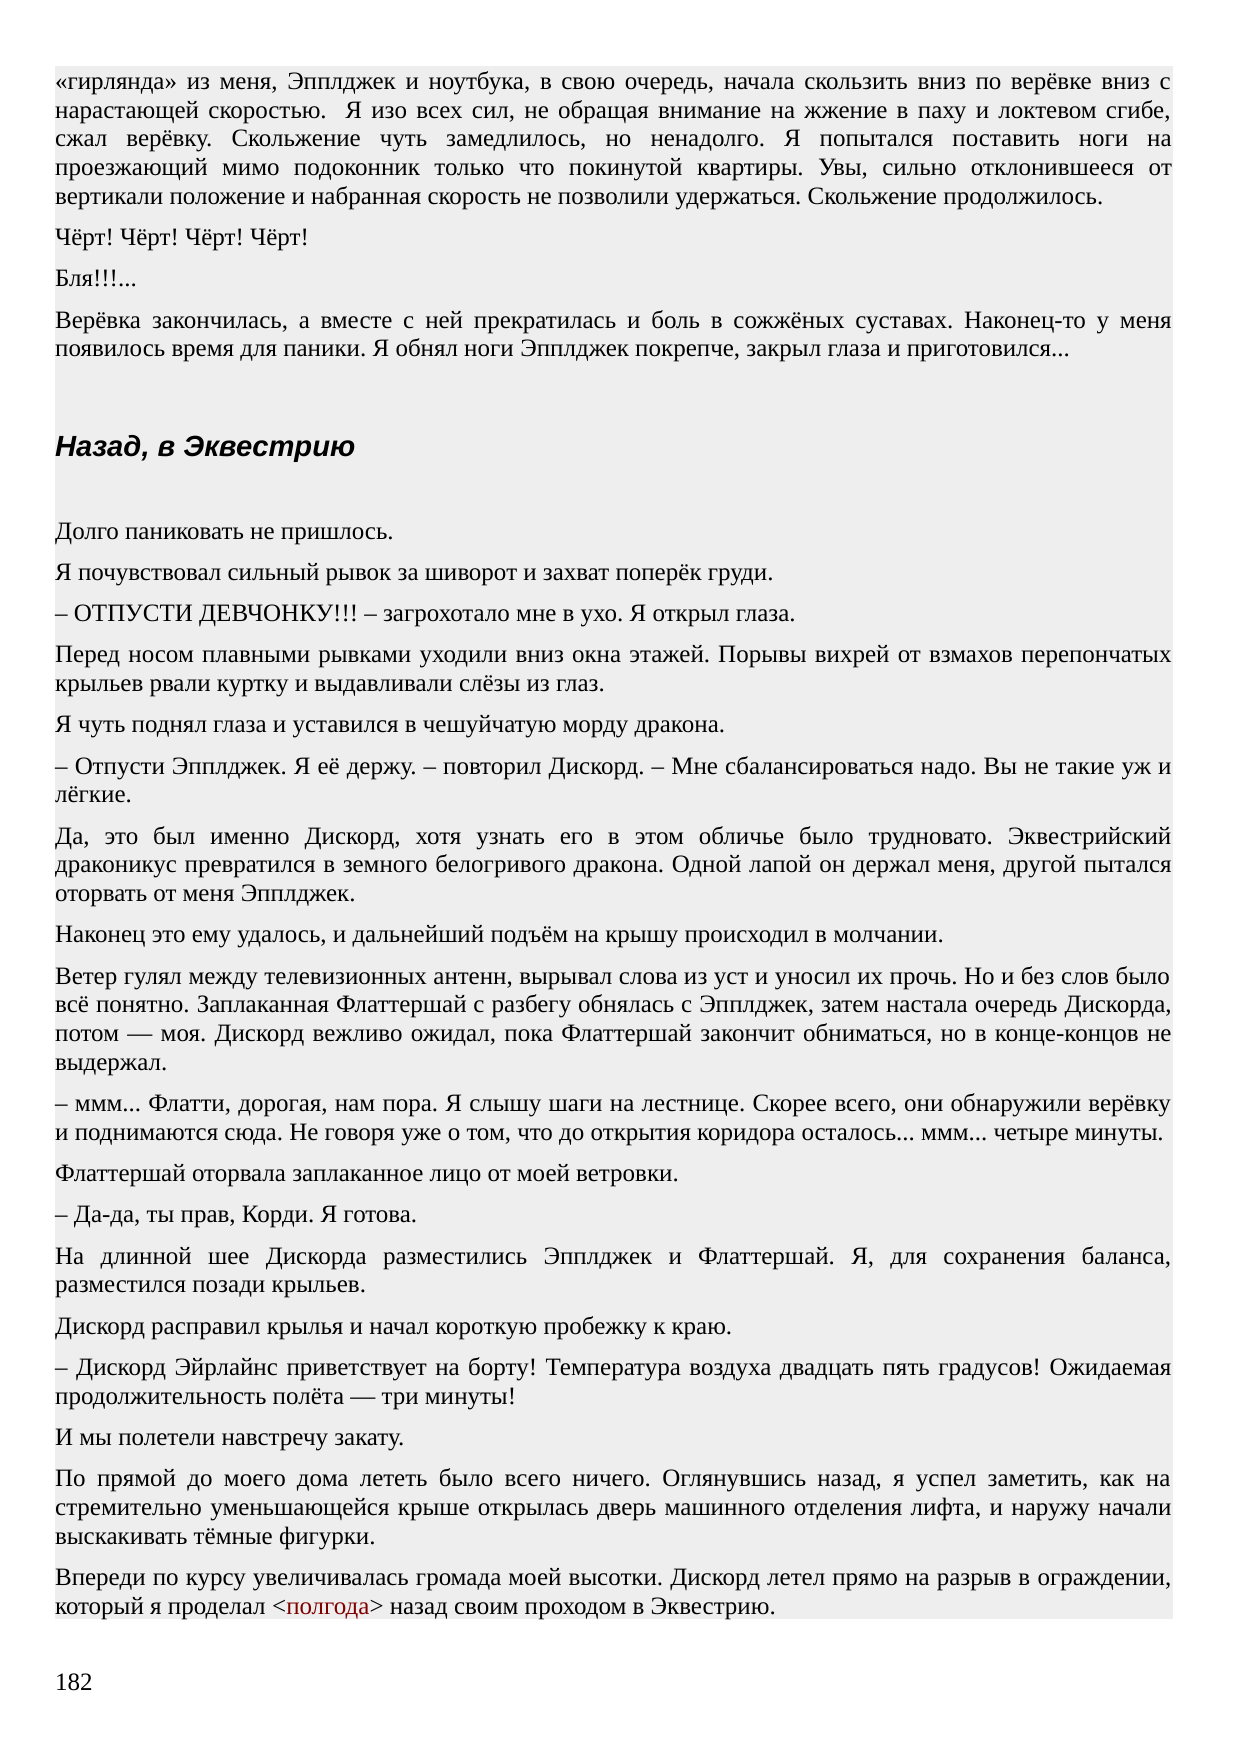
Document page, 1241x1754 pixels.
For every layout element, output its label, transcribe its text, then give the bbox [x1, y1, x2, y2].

text Я чуть поднял глаза и уставился в чешуйчатую морду дракона. [55, 709, 1173, 738]
text – ОТПУСТИ ДЕВЧОНКУ!!! – загрохотало мне в ухо. Я открыл глаза. [55, 598, 1173, 627]
text Верёвка закончилась, а вместе с ней прекратилась и боль в сожжёных суставах. Наконец-то у меня появилось время для паники. Я обнял ноги Эпплджек покрепче, закрыл глаза и приготовился... [55, 305, 1173, 362]
text Впереди по курсу увеличивалась громада моей высотки. Дискорд летел прямо на разрыв в ограждении, который я проделал <полгода> назад своим проходом в Эквестрию. [55, 1562, 1173, 1619]
text – Да-да, ты прав, Корди. Я готова. [55, 1199, 1173, 1228]
text Да, это был именно Дискорд, хотя узнать его в этом обличье было трудновато. Эквестрийский драконикус превратился в земного белогривого дракона. Одной лапой он держал меня, другой пытался оторвать от меня Эпплджек. [55, 821, 1173, 907]
subtitle Назад, в Эквестрию [55, 428, 1173, 462]
text Бля!!!... [55, 263, 1173, 292]
text И мы полетели навстречу закату. [55, 1422, 1173, 1451]
text – Дискорд Эйрлайнс приветствует на борту! Температура воздуха двадцать пять градусов! Ожидаемая продолжительность полёта — три минуты! [55, 1352, 1173, 1409]
text Долго паниковать не пришлось. [55, 516, 1173, 544]
text Перед носом плавными рывками уходили вниз окна этажей. Порывы вихрей от взмахов перепончатых крыльев рвали куртку и выдавливали слёзы из глаз. [55, 639, 1173, 697]
text Дискорд расправил крылья и начал короткую пробежку к краю. [55, 1311, 1173, 1339]
text Я почувствовал сильный рывок за шиворот и захват поперёк груди. [55, 557, 1173, 586]
text На длинной шее Дискорда разместились Эпплджек и Флаттершай. Я, для сохранения баланса, разместился позади крыльев. [55, 1241, 1173, 1298]
text «гирлянда» из меня, Эпплджек и ноутбука, в свою очередь, начала скользить вниз по верёвке вниз с нарастающей скоростью. Я изо всех сил, не обращая внимание на жжение в паху и локтевом сгибе, сжал верёвку. Скольжение чуть замедлилось, но ненадолго. Я попытался поставить ноги на проезжающий мимо подоконник только что покинутой квартиры. Увы, сильно отклонившееся от вертикали положение и набранная скорость не позволили удержаться. Скольжение продолжилось. [55, 66, 1173, 210]
text Ветер гулял между телевизионных антенн, вырывал слова из уст и уносил их прочь. Но и без слов было всё понятно. Заплаканная Флаттершай с разбегу обнялась с Эпплджек, затем настала очередь Дискорда, потом — моя. Дискорд вежливо ожидал, пока Флаттершай закончит обниматься, но в конце-концов не выдержал. [55, 961, 1173, 1076]
text Флаттершай оторвала заплаканное лицо от моей ветровки. [55, 1158, 1173, 1187]
text – Отпусти Эпплджек. Я её держу. – повторил Дискорд. – Мне сбалансироваться надо. Вы не такие уж и лёгкие. [55, 751, 1173, 808]
text По прямой до моего дома лететь было всего ничего. Оглянувшись назад, я успел заметить, как на стремительно уменьшающейся крыше открылась дверь машинного отделения лифта, и наружу начали выскакивать тёмные фигурки. [55, 1463, 1173, 1549]
text Наконец это ему удалось, и дальнейший подъём на крышу происходил в молчании. [55, 919, 1173, 948]
text – ммм... Флатти, дорогая, нам пора. Я слышу шаги на лестнице. Скорее всего, они обнаружили верёвку и поднимаются сюда. Не говоря уже о том, что до открытия коридора осталось... ммм... четыре минуты. [55, 1088, 1173, 1146]
text Чёрт! Чёрт! Чёрт! Чёрт! [55, 222, 1173, 251]
